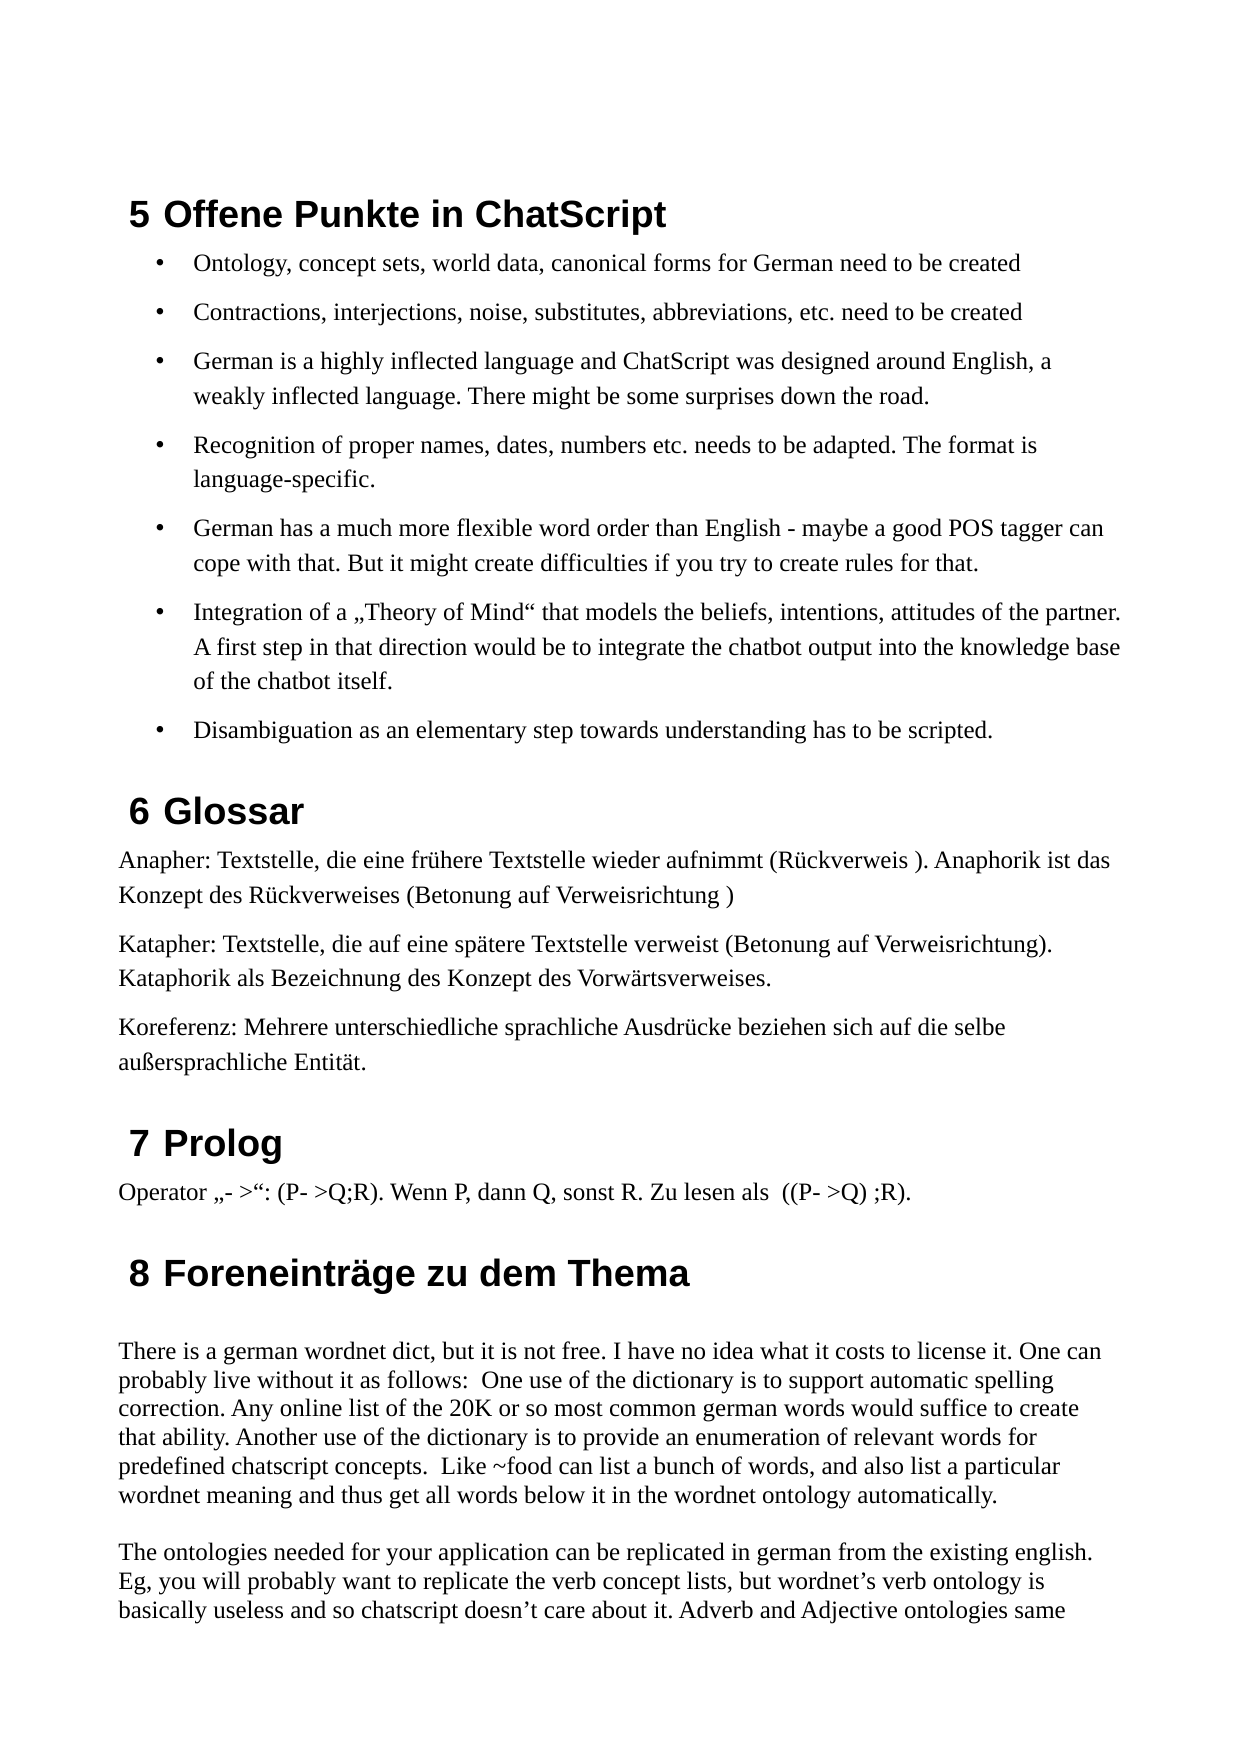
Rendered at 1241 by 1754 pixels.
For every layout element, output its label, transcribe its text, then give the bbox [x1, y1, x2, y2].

list Contractions, interjections, noise, substitutes, abbreviations, etc. need to be created [156, 297, 1122, 326]
list German has a much more flexible word order than English - maybe a good POS tagger can cope with that. But it might create difficulties if you try to create rules for that. [156, 513, 1122, 577]
list German is a highly inflected language and ChatScript was designed around English, a weakly inflected language. There might be some surprises down the road. [156, 346, 1122, 410]
text There is a german wordnet dict, but it is not free. I have no idea what it costs to license it. One can probably live without it as follows: One use of the dictionary is to support automatic spelling correction. Any online list of the 20K or so most common german words would suffice to create that ability. Another use of the dictionary is to provide an enumeration of relevant words for predefined chatscript concepts. Like ~food can list a bunch of words, and also list a particular wordnet meaning and thus get all words below it in the wordnet ontology automatically. [118, 1336, 1122, 1508]
text The ontologies needed for your application can be replicated in german from the existing english. Eg, you will probably want to replicate the verb concept lists, but wordnet’s verb ontology is basically useless and so chatscript doesn’t care about it. Adverb and Adjective ontologies same [118, 1537, 1122, 1623]
text Katapher: Textstelle, die auf eine spätere Textstelle verweist (Betonung auf Verweisrichtung). Kataphorik als Bezeichnung des Konzept des Vorwärtsverweises. [118, 929, 1122, 992]
subtitle Prolog [118, 1121, 1122, 1164]
list Recognition of proper names, dates, numbers etc. needs to be adapted. The format is language-specific. [156, 430, 1122, 493]
subtitle Glossar [118, 789, 1122, 833]
list Ontology, concept sets, world data, canonical forms for German need to be created [156, 248, 1122, 277]
list Disambiguation as an elementary step towards understanding has to be scripted. [156, 715, 1122, 744]
text Koreferenz: Mehrere unterschiedliche sprachliche Ausdrücke beziehen sich auf die selbe außersprachliche Entität. [118, 1012, 1122, 1076]
subtitle Offene Punkte in ChatScript [118, 192, 1122, 236]
text Anapher: Textstelle, die eine frühere Textstelle wieder aufnimmt (Rückverweis ). Anaphorik ist das Konzept des Rückverweises (Betonung auf Verweisrichtung ) [118, 845, 1122, 908]
list Integration of a „Theory of Mind“ that models the beliefs, intentions, attitudes of the partner. A first step in that direction would be to integrate the chatbot output into the knowledge base of the chatbot itself. [156, 597, 1122, 695]
text Operator „- >“: (P- >Q;R). Wenn P, dann Q, sonst R. Zu lesen als ((P- >Q) ;R). [118, 1177, 1122, 1206]
subtitle Foreneinträge zu dem Thema [118, 1251, 1122, 1295]
